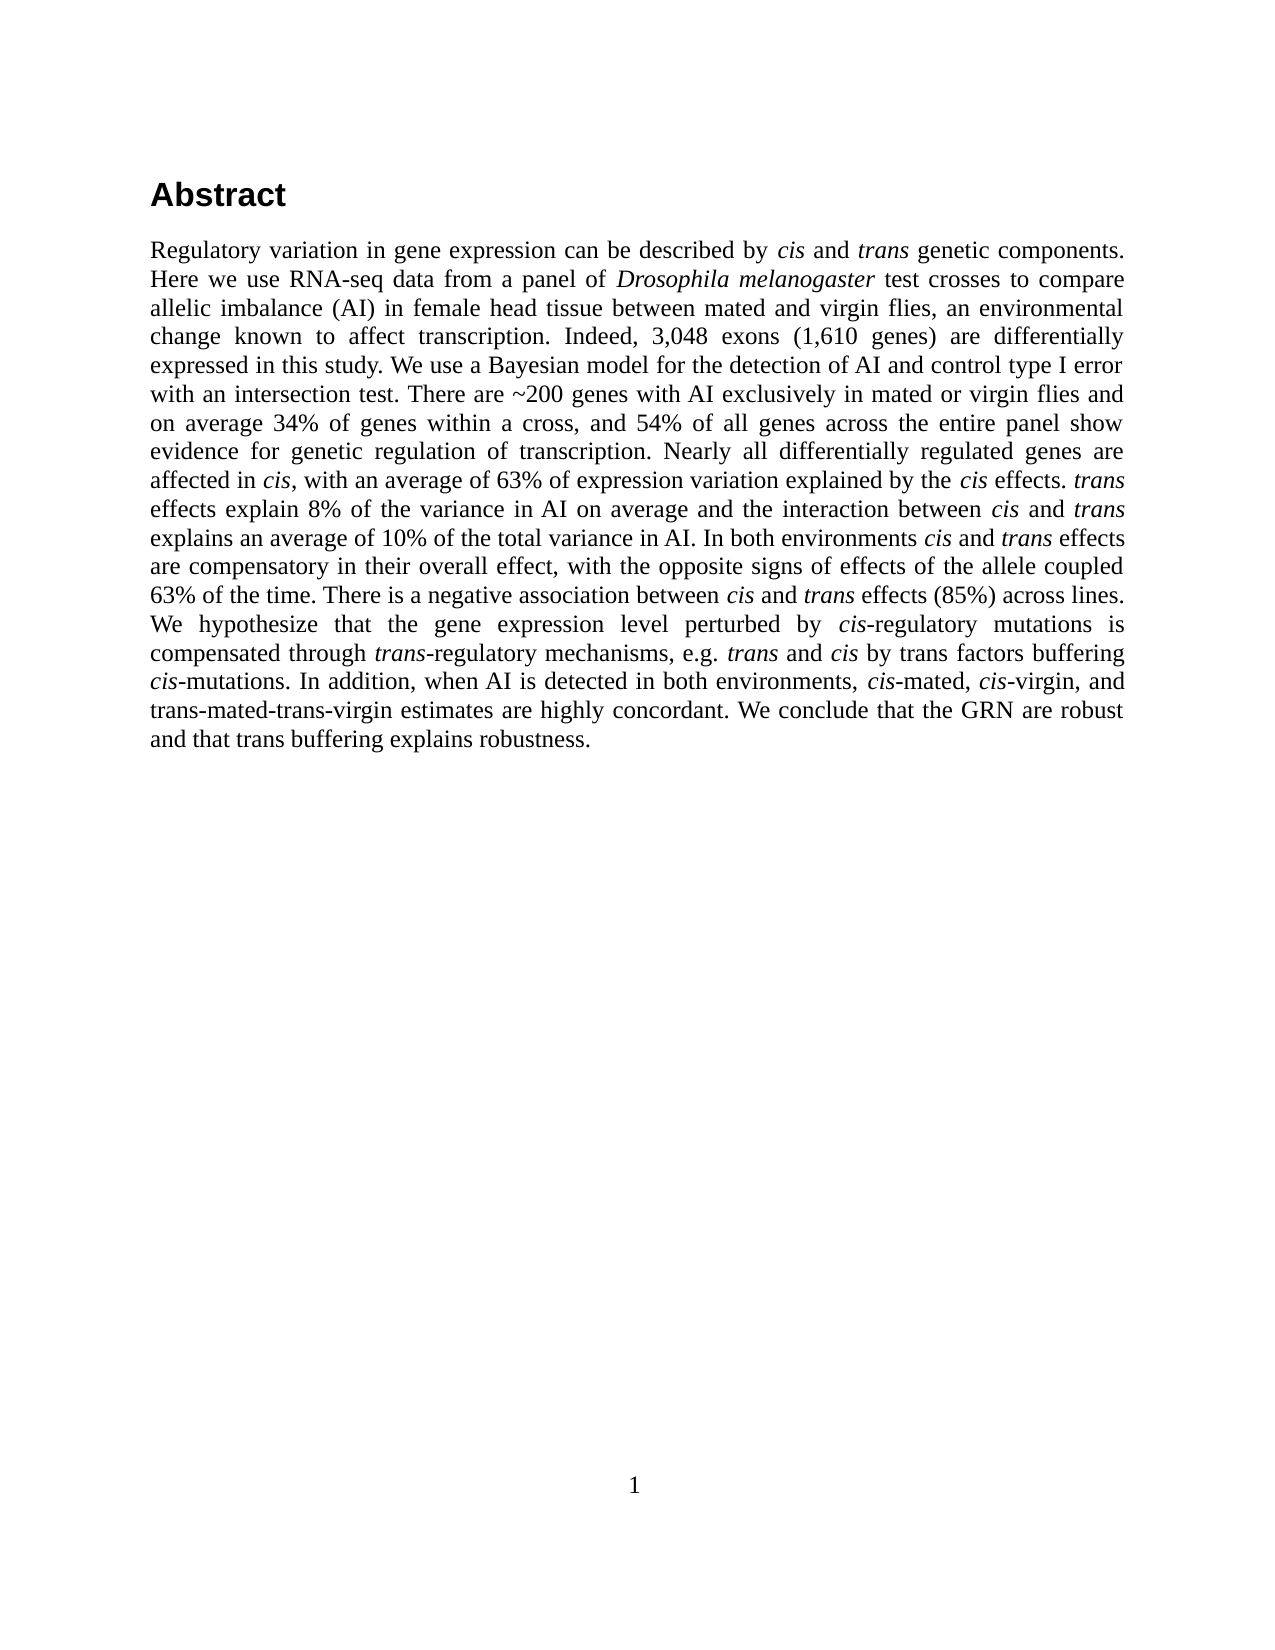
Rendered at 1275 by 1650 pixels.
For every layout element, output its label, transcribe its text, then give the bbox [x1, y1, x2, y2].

subtitle Abstract [150, 175, 1125, 214]
text Regulatory variation in gene expression can be described by cis and trans genetic components. Here we use RNA-seq data from a panel of Drosophila melanogaster test crosses to compare allelic imbalance (AI) in female head tissue between mated and virgin flies, an environmental change known to affect transcription. Indeed, 3,048 exons (1,610 genes) are differentially expressed in this study. We use a Bayesian model for the detection of AI and control type I error with an intersection test. There are ~200 genes with AI exclusively in mated or virgin flies and on average 34% of genes within a cross, and 54% of all genes across the entire panel show evidence for genetic regulation of transcription. Nearly all differentially regulated genes are affected in cis, with an average of 63% of expression variation explained by the cis effects. trans effects explain 8% of the variance in AI on average and the interaction between cis and trans explains an average of 10% of the total variance in AI. In both environments cis and trans effects are compensatory in their overall effect, with the opposite signs of effects of the allele coupled 63% of the time. There is a negative association between cis and trans effects (85%) across lines. We hypothesize that the gene expression level perturbed by cis-regulatory mutations is compensated through trans-regulatory mechanisms, e.g. trans and cis by trans factors buffering cis-mutations. In addition, when AI is detected in both environments, cis-mated, cis-virgin, and trans-mated-trans-virgin estimates are highly concordant. We conclude that the GRN are robust and that trans buffering explains robustness. [150, 235, 1125, 753]
